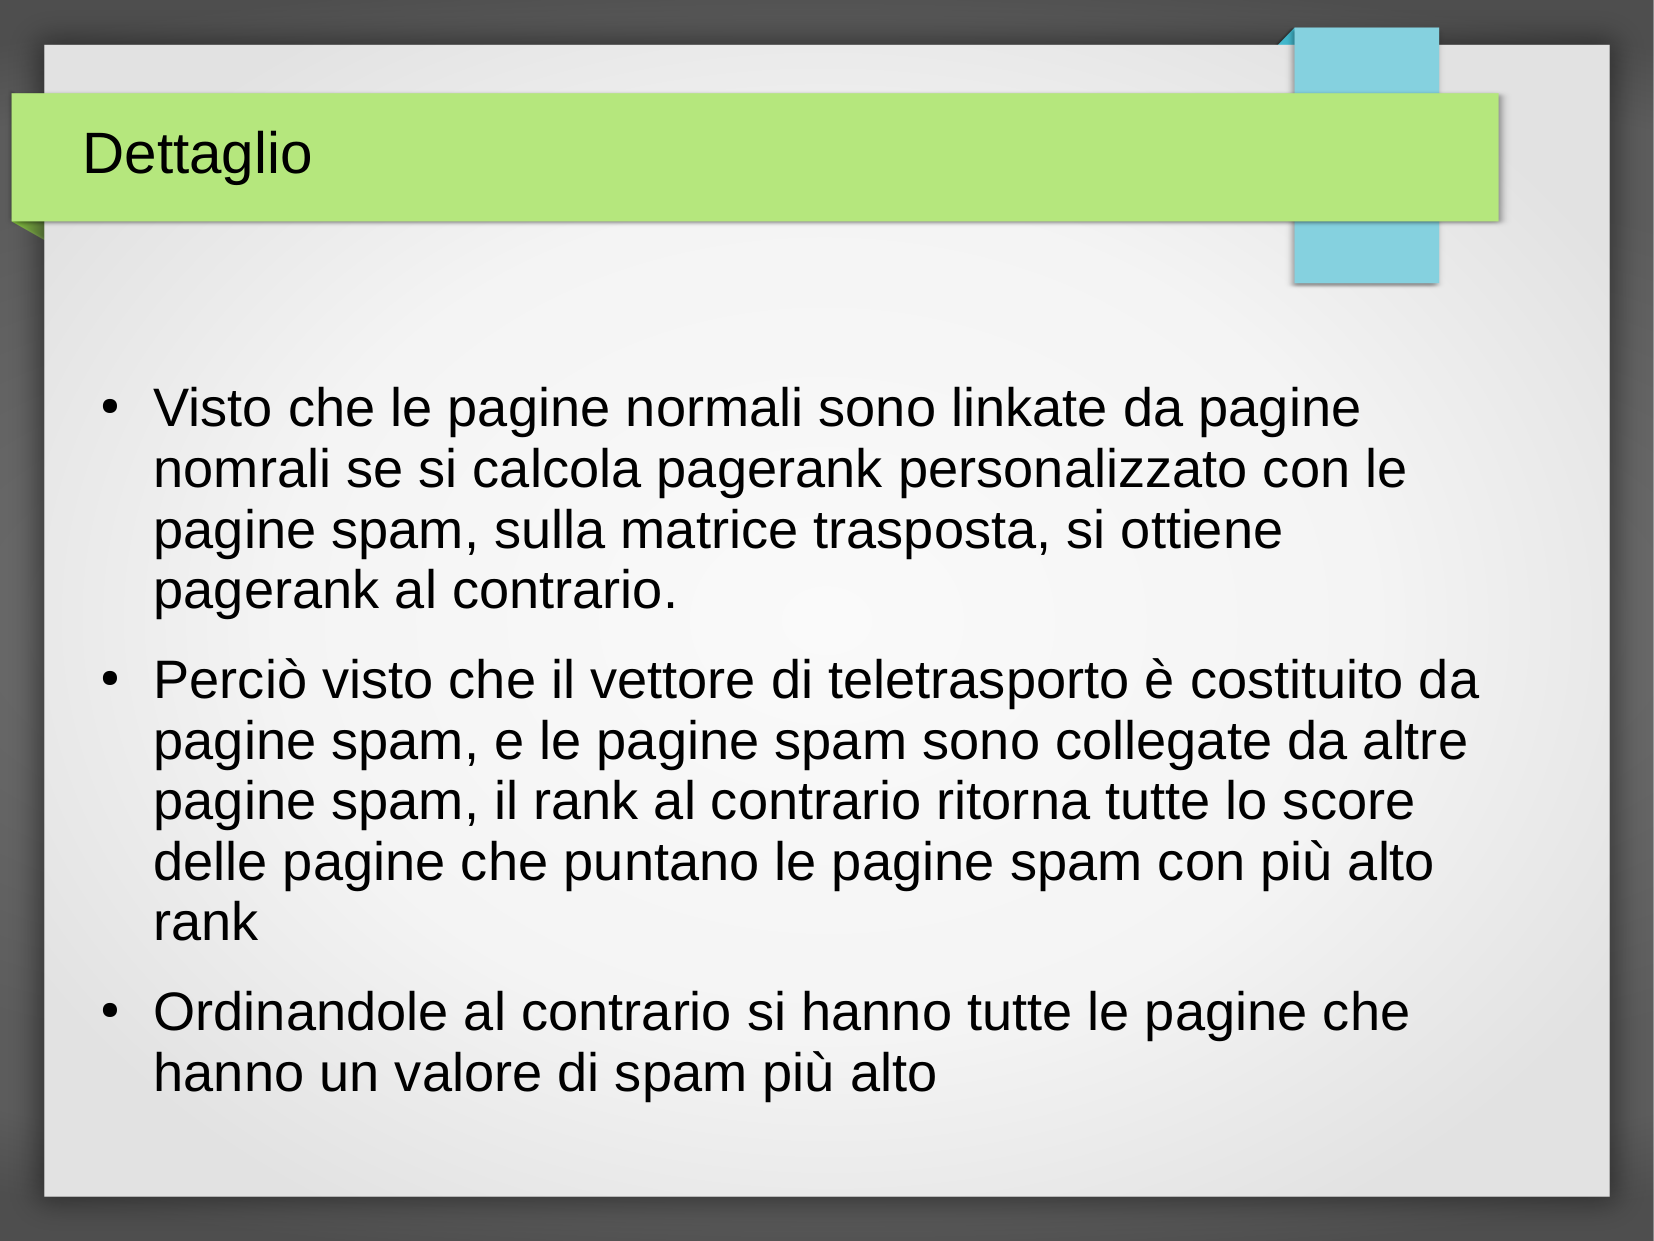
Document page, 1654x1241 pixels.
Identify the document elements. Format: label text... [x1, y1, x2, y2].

list Visto che le pagine normali sono linkate da pagine nomrali se si calcola pagerank personalizzato con le pagine spam, sulla matrice trasposta, si ottiene pagerank al contrario. Perciò visto che il vettore di teletrasporto è costituito da pagine spam, e le pagine spam sono collegate da altre pagine spam, il rank al contrario ritorna tutte lo score delle pagine che puntano le pagine spam con più alto rank Ordinandole al contrario si hanno tutte le pagine che hanno un valore di spam più alto [82, 377, 1489, 1111]
picture [0, 0, 1654, 1241]
title Dettaglio [82, 94, 1477, 213]
